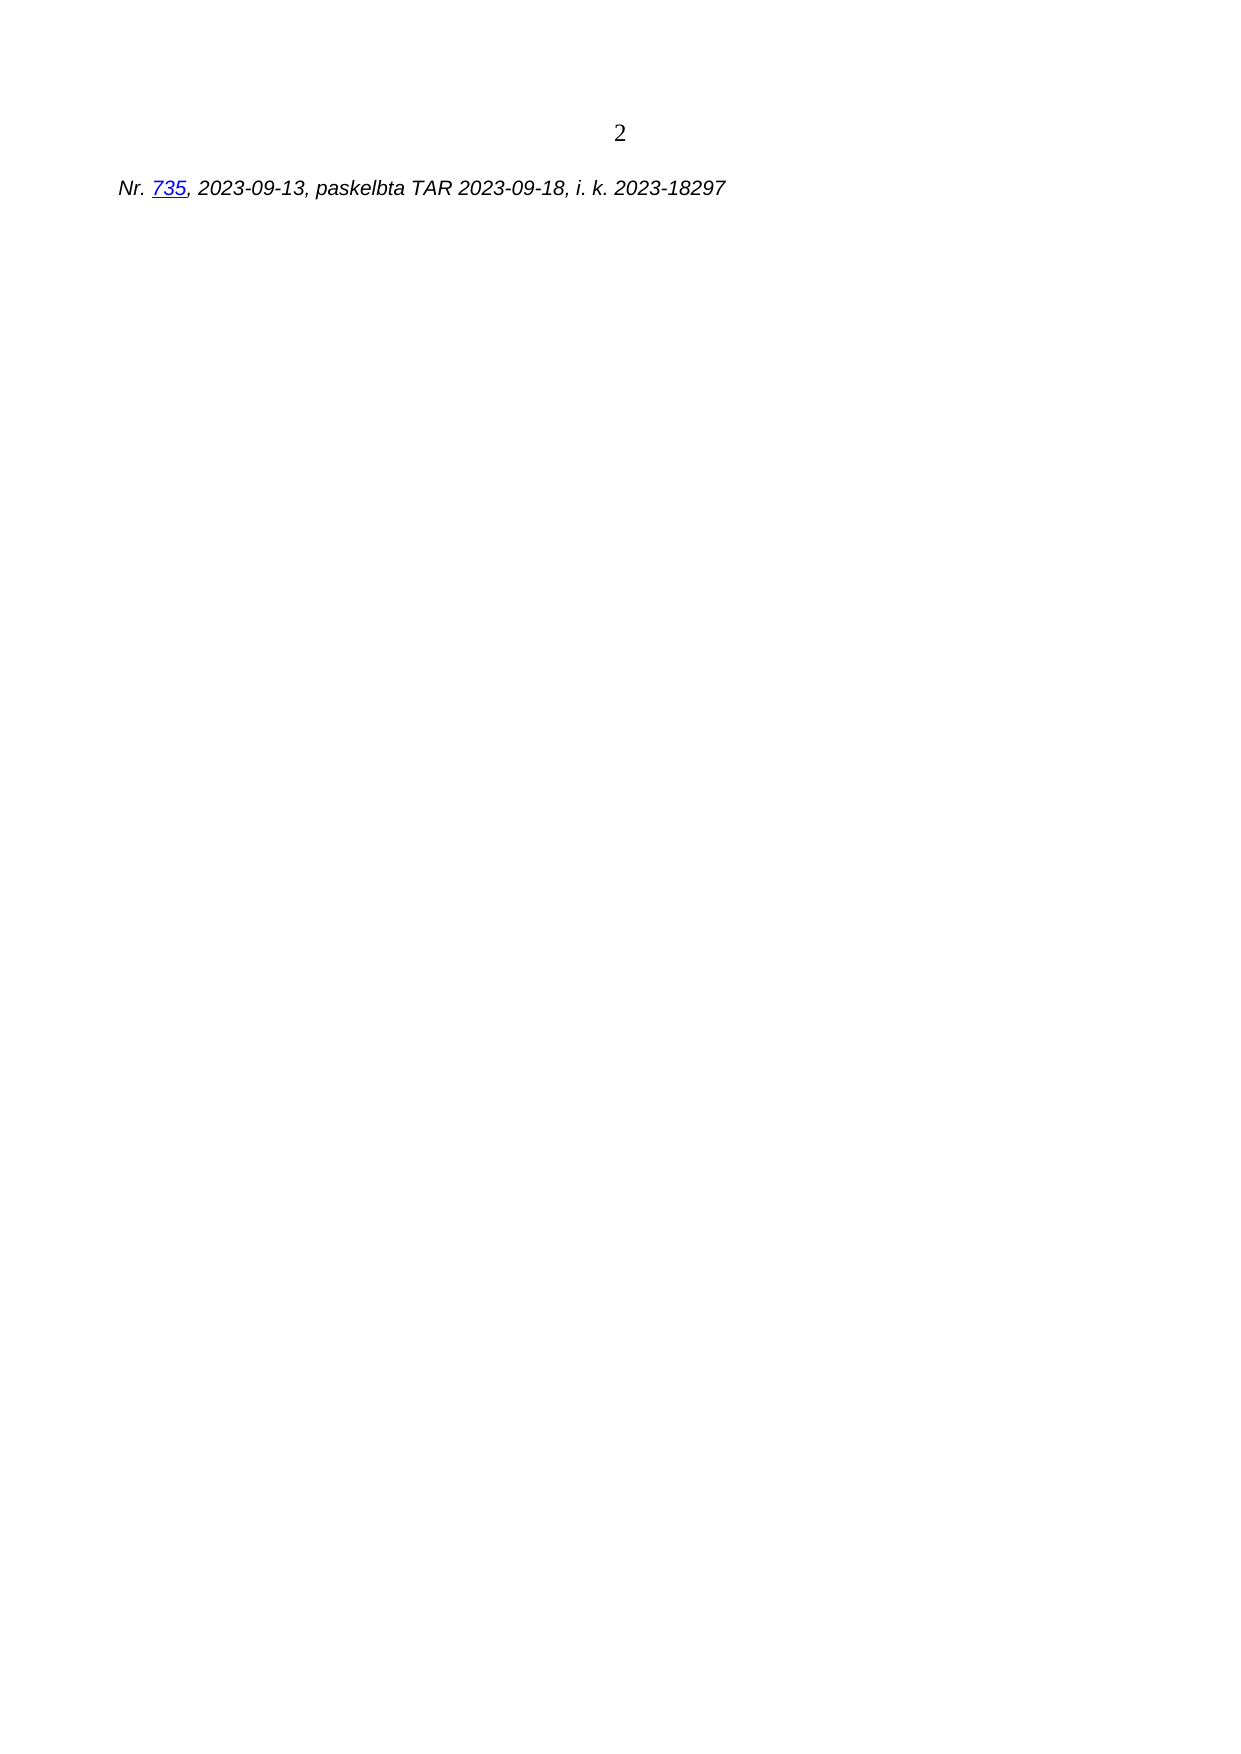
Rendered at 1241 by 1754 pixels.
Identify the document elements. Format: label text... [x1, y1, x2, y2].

text Nr. 735, 2023-09-13, paskelbta TAR 2023-09-18, i. k. 2023-18297 [118, 176, 1122, 199]
